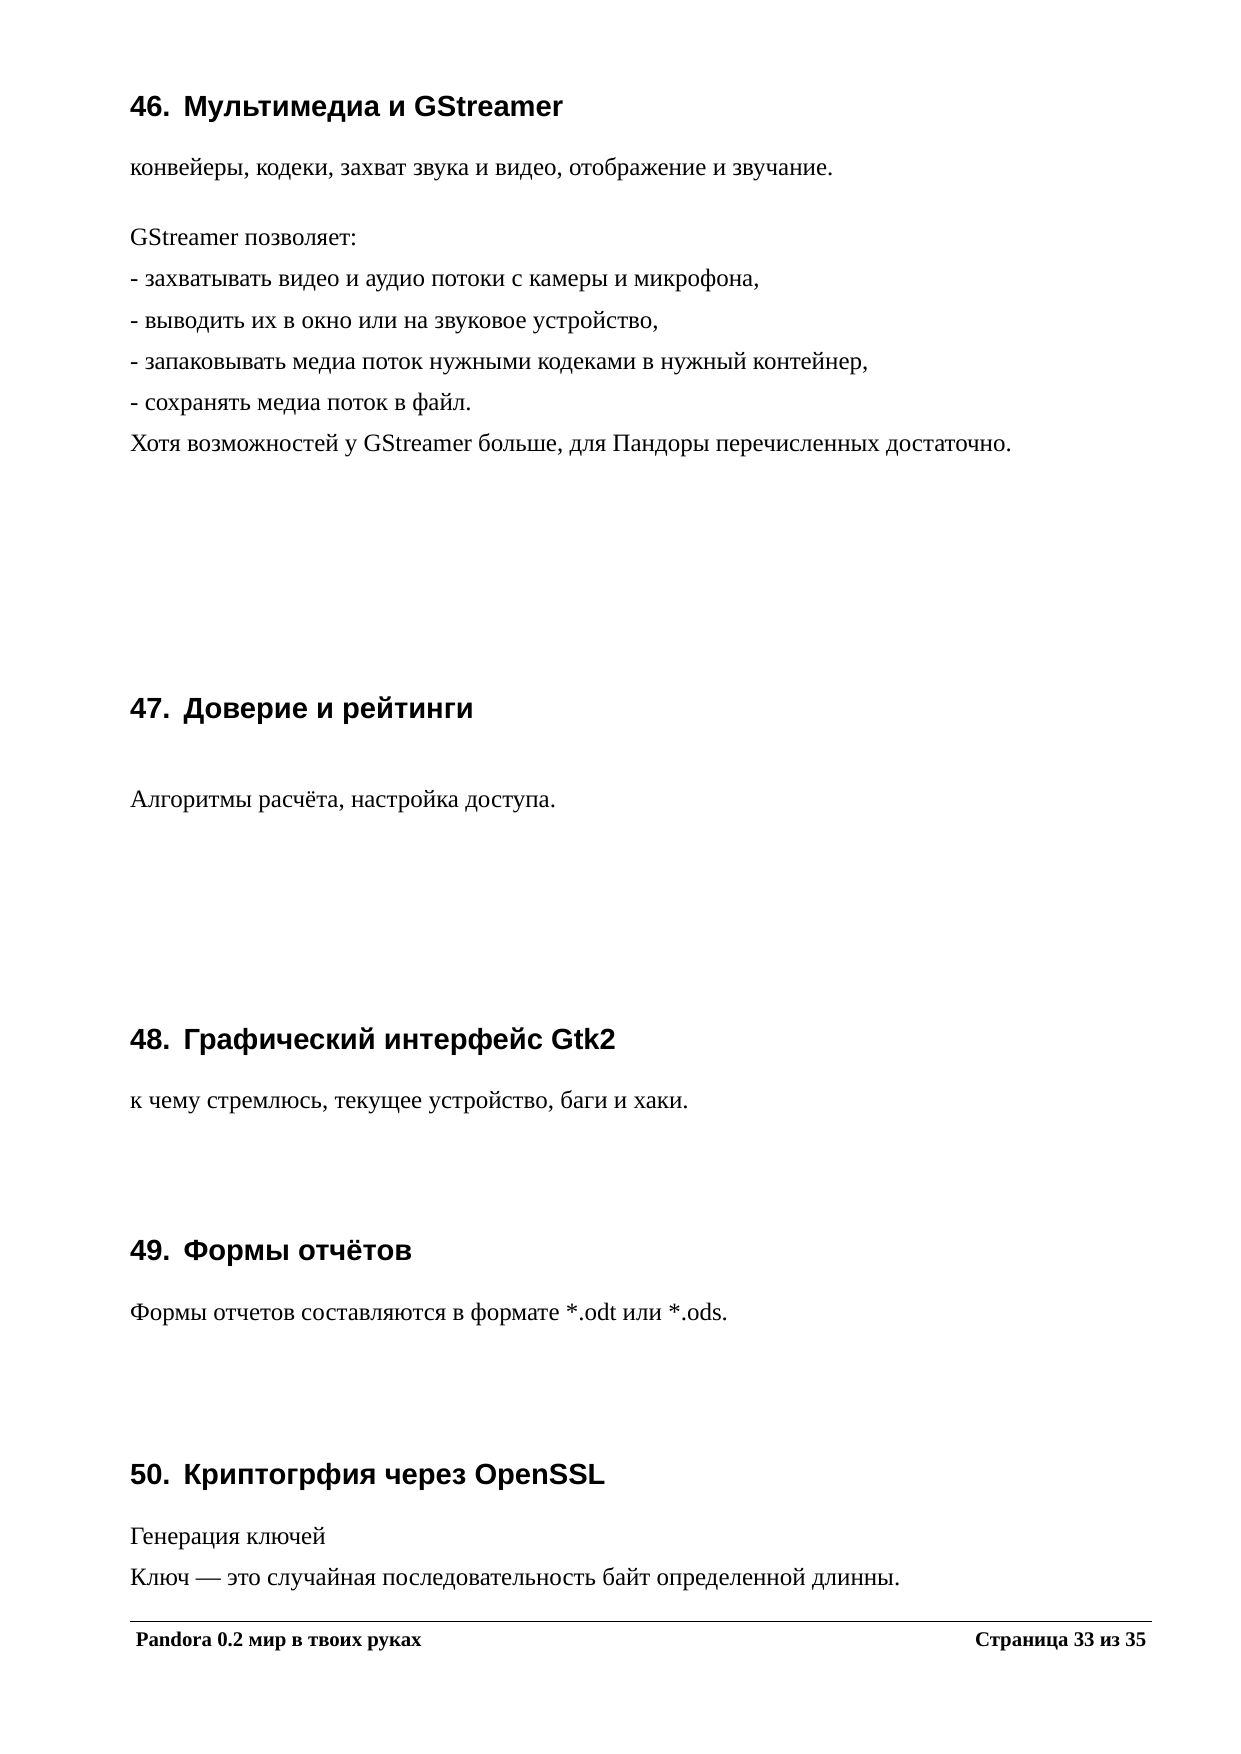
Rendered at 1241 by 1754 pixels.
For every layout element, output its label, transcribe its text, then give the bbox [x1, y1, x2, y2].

text Алгоритмы расчёта, настройка доступа. [130, 784, 1152, 812]
text Ключ — это случайная последовательность байт определенной длинны. [130, 1562, 1152, 1591]
text к чему стремлюсь, текущее устройство, баги и хаки. [130, 1085, 1152, 1114]
text - выводить их в окно или на звуковое устройство, [130, 305, 1152, 333]
text Генерация ключей [130, 1521, 1152, 1550]
subtitle Криптогрфия через OpenSSL [130, 1457, 1152, 1491]
subtitle Формы отчётов [130, 1233, 1152, 1267]
subtitle Мультимедиа и GStreamer [130, 88, 1152, 122]
text GStreamer позволяет: [130, 222, 1152, 251]
text - сохранять медиа поток в файл. [130, 387, 1152, 416]
text конвейеры, кодеки, захват звука и видео, отображение и звучание. [130, 152, 1152, 181]
subtitle Доверие и рейтинги [130, 691, 1152, 725]
text - запаковывать медиа поток нужными кодеками в нужный контейнер, [130, 346, 1152, 375]
subtitle Графический интерфейс Gtk2 [130, 1022, 1152, 1055]
text Хотя возможностей у GStreamer больше, для Пандоры перечисленных достаточно. [130, 428, 1152, 457]
text - захватывать видео и аудио потоки с камеры и микрофона, [130, 263, 1152, 292]
text Формы отчетов составляются в формате *.odt или *.ods. [130, 1297, 1152, 1326]
